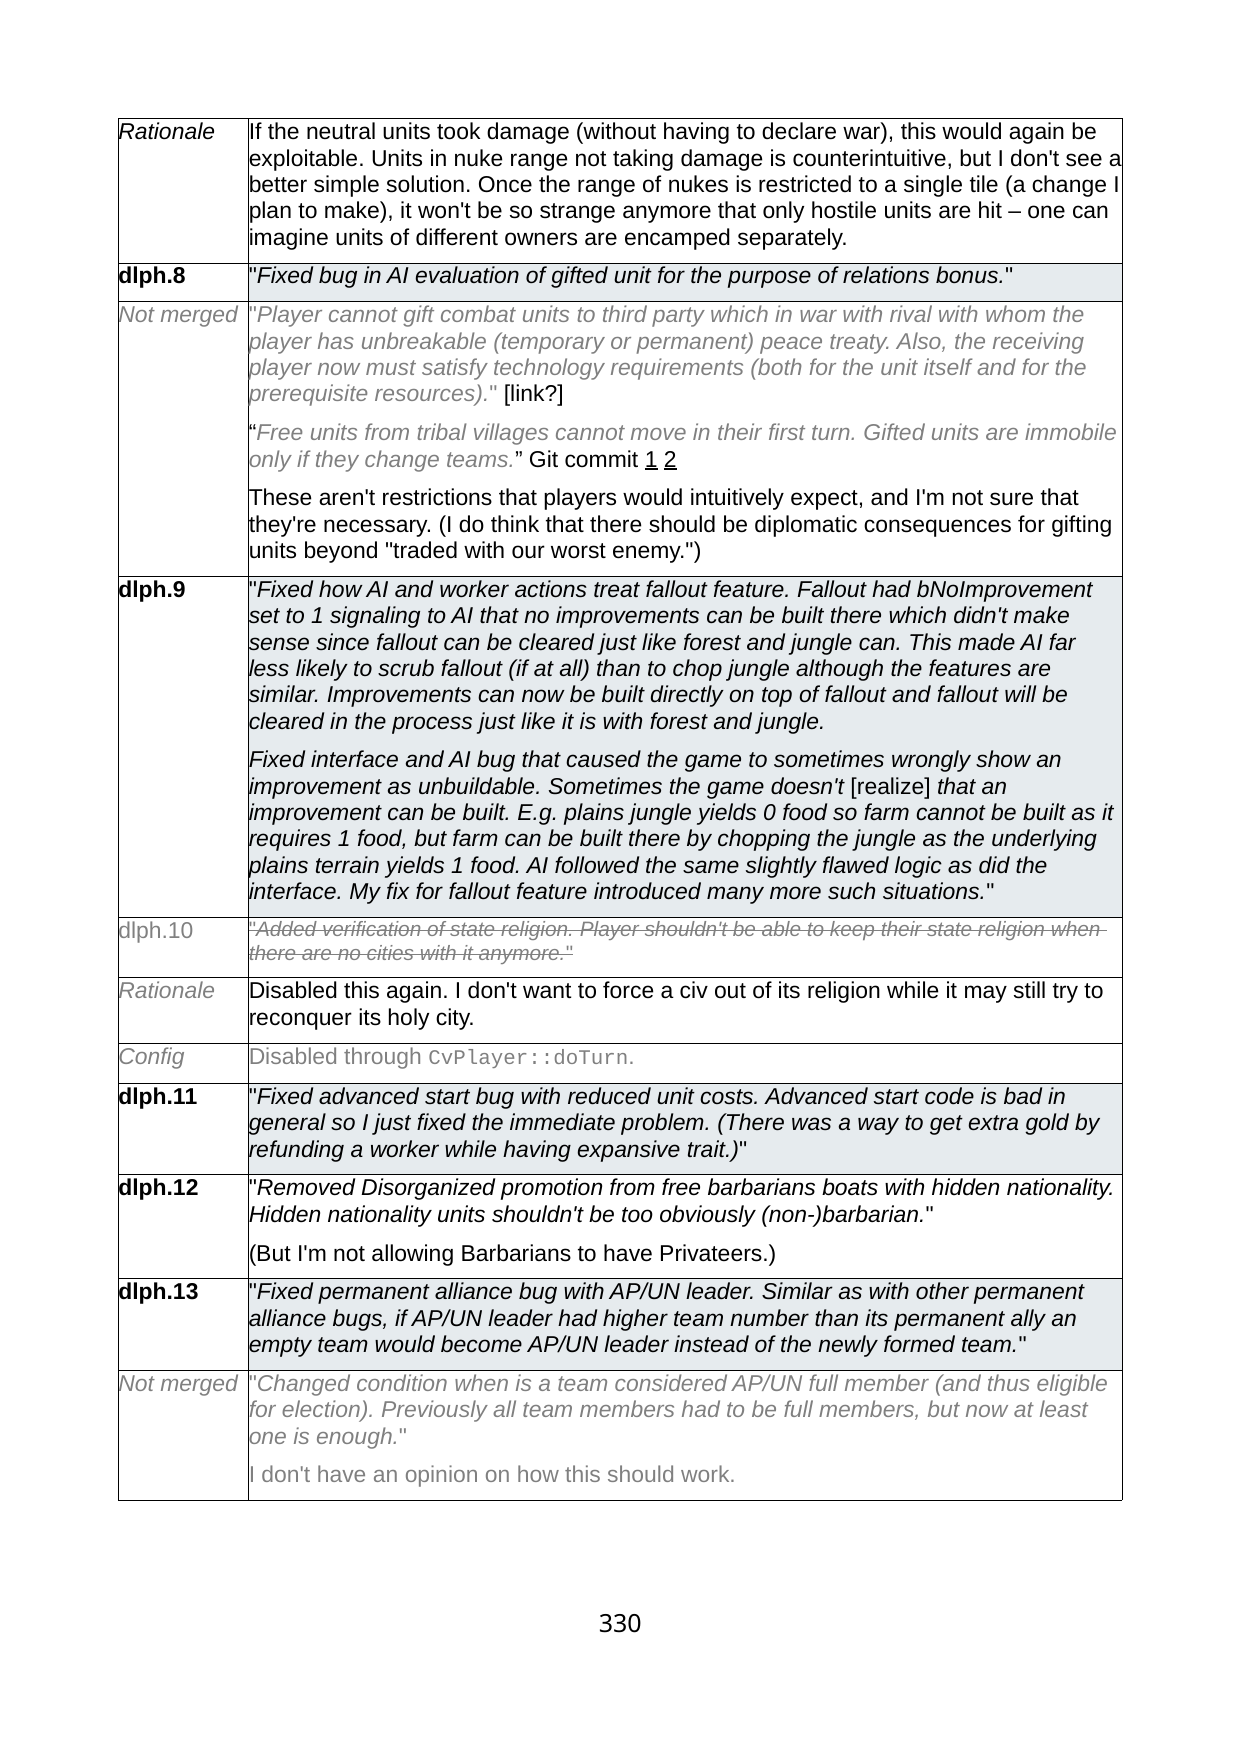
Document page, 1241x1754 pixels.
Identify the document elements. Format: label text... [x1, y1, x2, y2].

table_cell Rationale [119, 978, 248, 1042]
table_cell "Added verification of state religion. Player shouldn't be able to keep their state religion when there are no cities with it anymore." [249, 918, 1122, 977]
table_cell "Fixed permanent alliance bug with AP/UN leader. Similar as with other permanent alliance bugs, if AP/UN leader had higher team number than its permanent ally an empty team would become AP/UN leader instead of the newly formed team." [249, 1279, 1122, 1370]
table_cell Rationale [119, 119, 248, 262]
table_cell dlph.11 [119, 1084, 248, 1174]
table_cell "Changed condition when is a team considered AP/UN full member (and thus eligible for election). Previously all team members had to be full members, but now at least one is enough." I don't have an opinion on how this should work. [249, 1371, 1122, 1500]
table_cell dlph.9 [119, 577, 248, 917]
table_cell Disabled this again. I don't want to force a civ out of its religion while it may still try to reconquer its holy city. [249, 978, 1122, 1042]
table_cell dlph.12 [119, 1175, 248, 1278]
table_cell "Player cannot gift combat units to third party which in war with rival with whom the player has unbreakable (temporary or permanent) peace treaty. Also, the receiving player now must satisfy technology requirements (both for the unit itself and for the prerequisite resources)." [link?] “Free units from tribal villages cannot move in their first turn. Gifted units are immobile only if they change teams.” Git commit 1 2 These aren't restrictions that players would intuitively expect, and I'm not sure that they're necessary. (I do think that there should be diplomatic consequences for gifting units beyond "traded with our worst enemy.") [249, 302, 1122, 576]
table_cell If the neutral units took damage (without having to declare war), this would again be exploitable. Units in nuke range not taking damage is counterintuitive, but I don't see a better simple solution. Once the range of nukes is restricted to a single tile (a change I plan to make), it won't be so strange anymore that only hostile units are hit – one can imagine units of different owners are encamped separately. [249, 119, 1122, 262]
table_cell "Fixed how AI and worker actions treat fallout feature. Fallout had bNoImprovement set to 1 signaling to AI that no improvements can be built there which didn't make sense since fallout can be cleared just like forest and jungle can. This made AI far less likely to scrub fallout (if at all) than to chop jungle although the features are similar. Improvements can now be built directly on top of fallout and fallout will be cleared in the process just like it is with forest and jungle. Fixed interface and AI bug that caused the game to sometimes wrongly show an improvement as unbuildable. Sometimes the game doesn't [realize] that an improvement can be built. E.g. plains jungle yields 0 food so farm cannot be built as it requires 1 food, but farm can be built there by chopping the jungle as the underlying plains terrain yields 1 food. AI followed the same slightly flawed logic as did the interface. My fix for fallout feature introduced many more such situations." [249, 577, 1122, 917]
table_cell dlph.8 [119, 264, 248, 301]
table_cell Config [119, 1044, 248, 1083]
table_cell "Removed Disorganized promotion from free barbarians boats with hidden nationality. Hidden nationality units shouldn't be too obviously (non-)barbarian." (But I'm not allowing Barbarians to have Privateers.) [249, 1175, 1122, 1278]
table_cell "Fixed bug in AI evaluation of gifted unit for the purpose of relations bonus." [249, 264, 1122, 301]
table_cell Disabled through CvPlayer::doTurn. [249, 1044, 1122, 1083]
table_cell dlph.10 [119, 918, 248, 977]
table_cell Not merged [119, 302, 248, 576]
table_cell dlph.13 [119, 1279, 248, 1370]
table_cell Not merged [119, 1371, 248, 1500]
table_cell "Fixed advanced start bug with reduced unit costs. Advanced start code is bad in general so I just fixed the immediate problem. (There was a way to get extra gold by refunding a worker while having expansive trait.)" [249, 1084, 1122, 1174]
